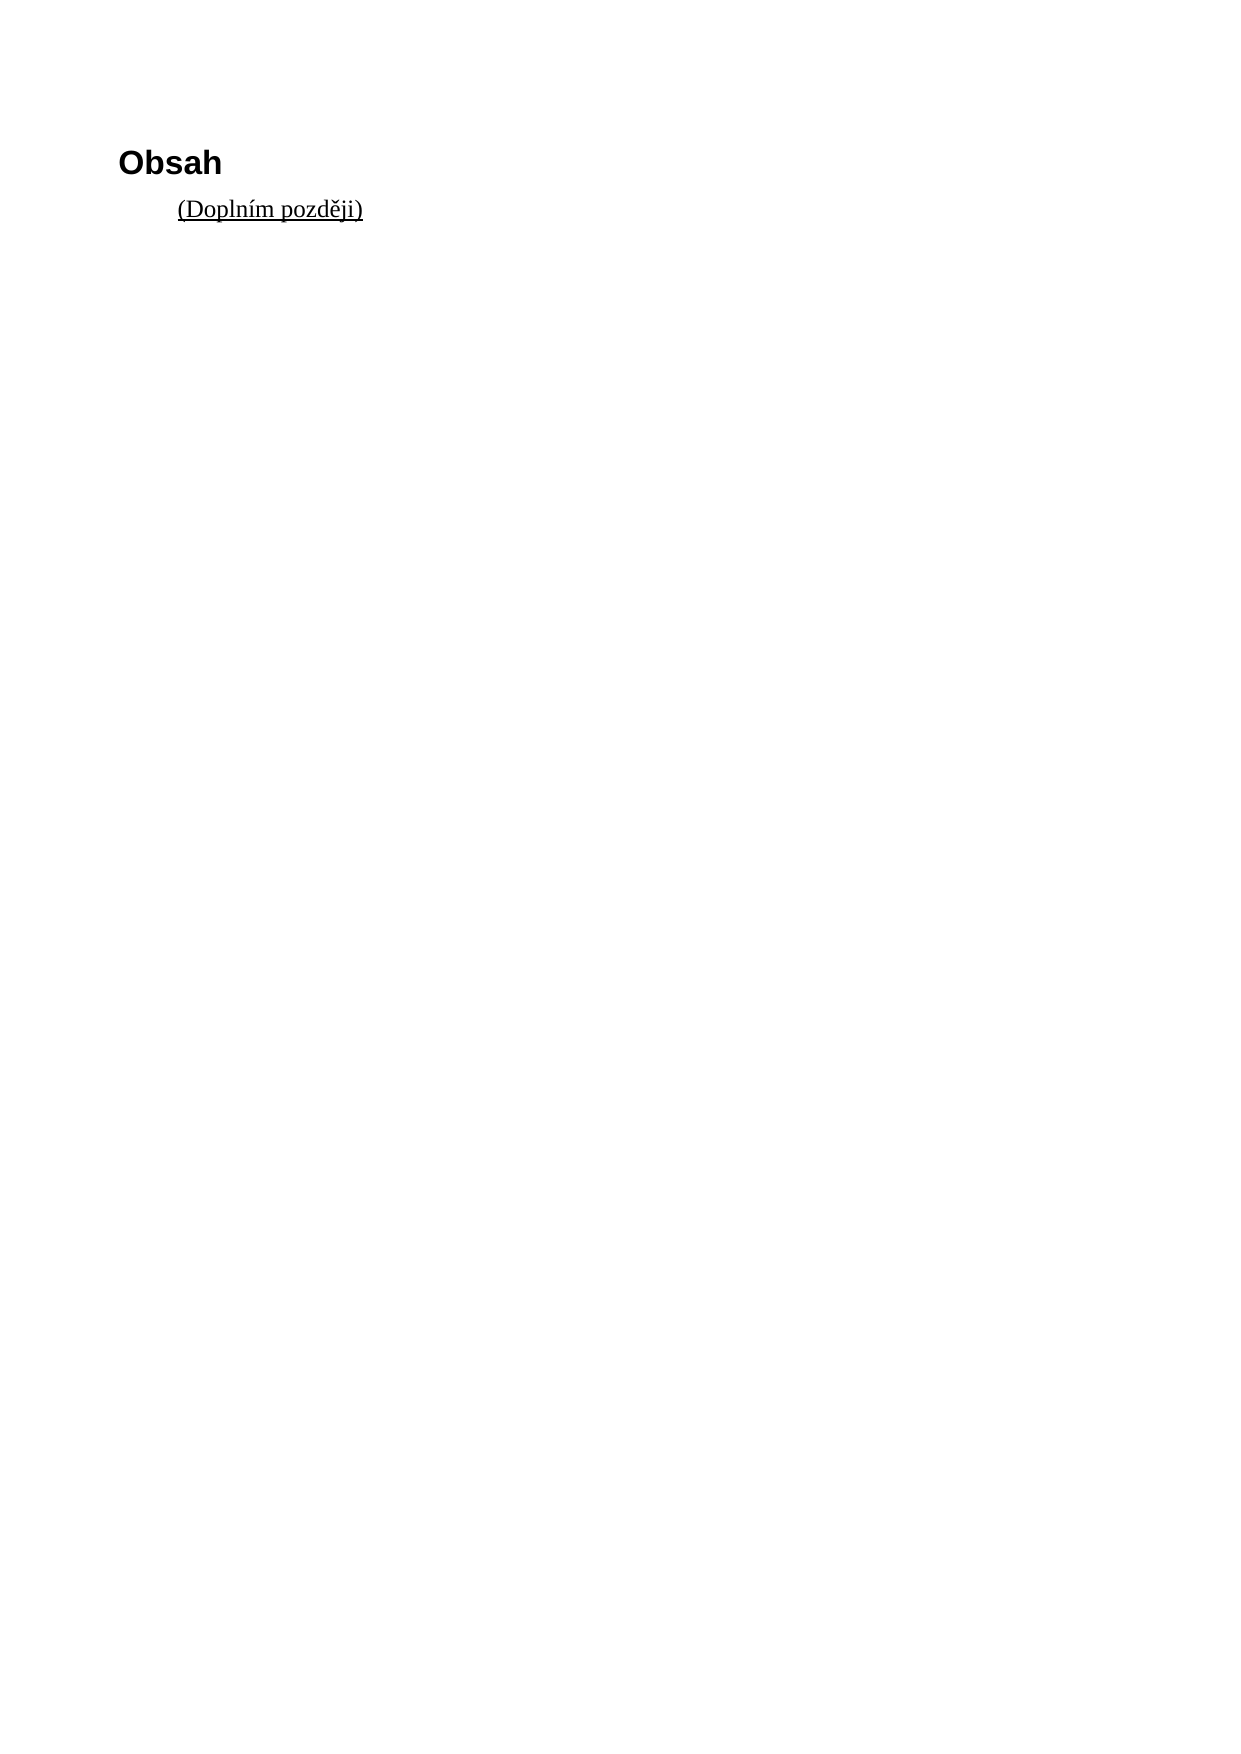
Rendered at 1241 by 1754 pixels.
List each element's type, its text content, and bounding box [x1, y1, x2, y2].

text (Doplním později) [118, 194, 1122, 223]
subtitle Obsah [118, 143, 1122, 182]
